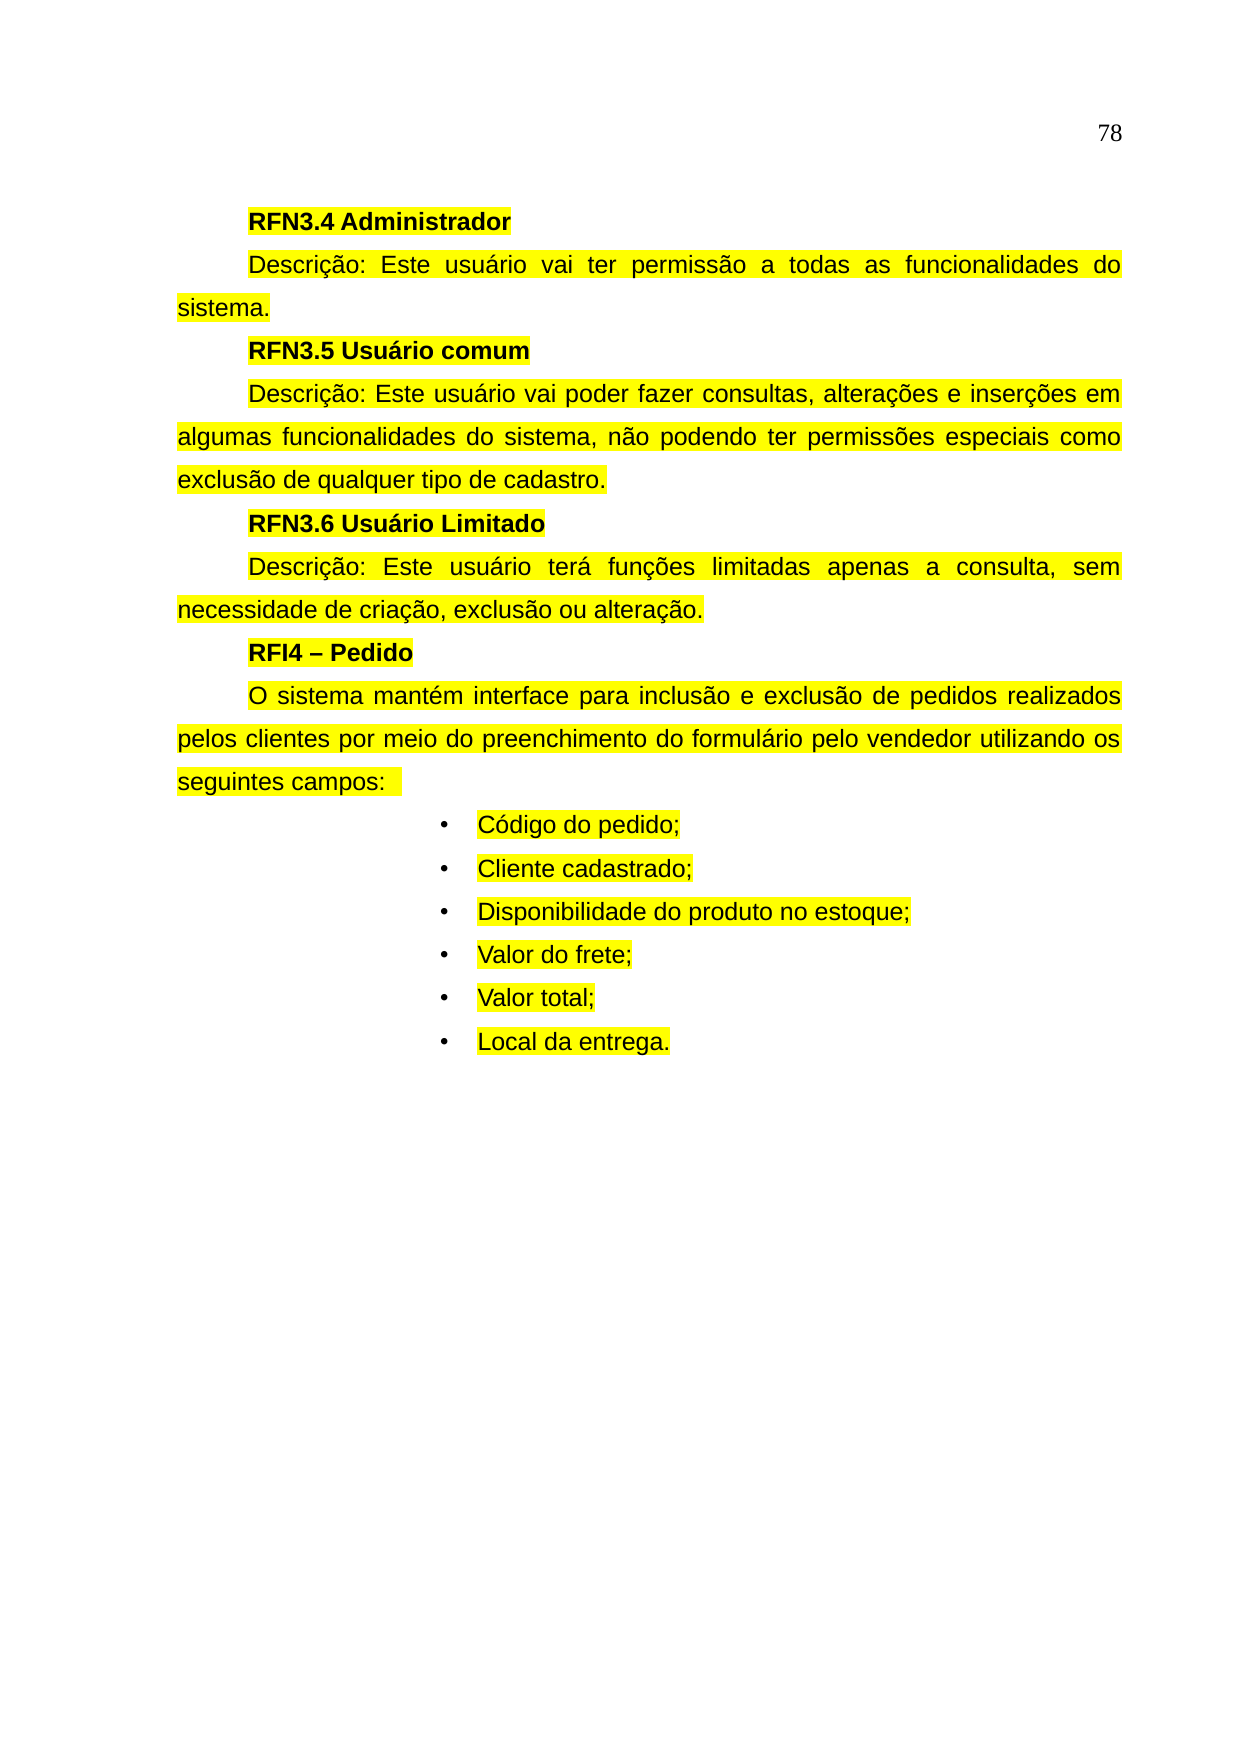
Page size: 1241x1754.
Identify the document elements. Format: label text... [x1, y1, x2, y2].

list Valor do frete; [440, 940, 1122, 969]
text Descrição: Este usuário vai ter permissão a todas as funcionalidades do sistema. [177, 250, 1122, 322]
list Cliente cadastrado; [440, 854, 1122, 882]
list Código do pedido; [440, 810, 1122, 839]
text RFI4 – Pedido [177, 638, 1122, 667]
list Local da entrega. [440, 1027, 1122, 1055]
list Disponibilidade do produto no estoque; [440, 897, 1122, 926]
list Valor total; [440, 983, 1122, 1012]
text Descrição: Este usuário vai poder fazer consultas, alterações e inserções em algumas funcionalidades do sistema, não podendo ter permissões especiais como exclusão de qualquer tipo de cadastro. [177, 379, 1122, 494]
text RFN3.6 Usuário Limitado [177, 508, 1122, 537]
text O sistema mantém interface para inclusão e exclusão de pedidos realizados pelos clientes por meio do preenchimento do formulário pelo vendedor utilizando os seguintes campos: [177, 681, 1122, 796]
text Descrição: Este usuário terá funções limitadas apenas a consulta, sem necessidade de criação, exclusão ou alteração. [177, 552, 1122, 623]
text RFN3.4 Administrador [177, 207, 1122, 235]
text RFN3.5 Usuário comum [177, 336, 1122, 365]
